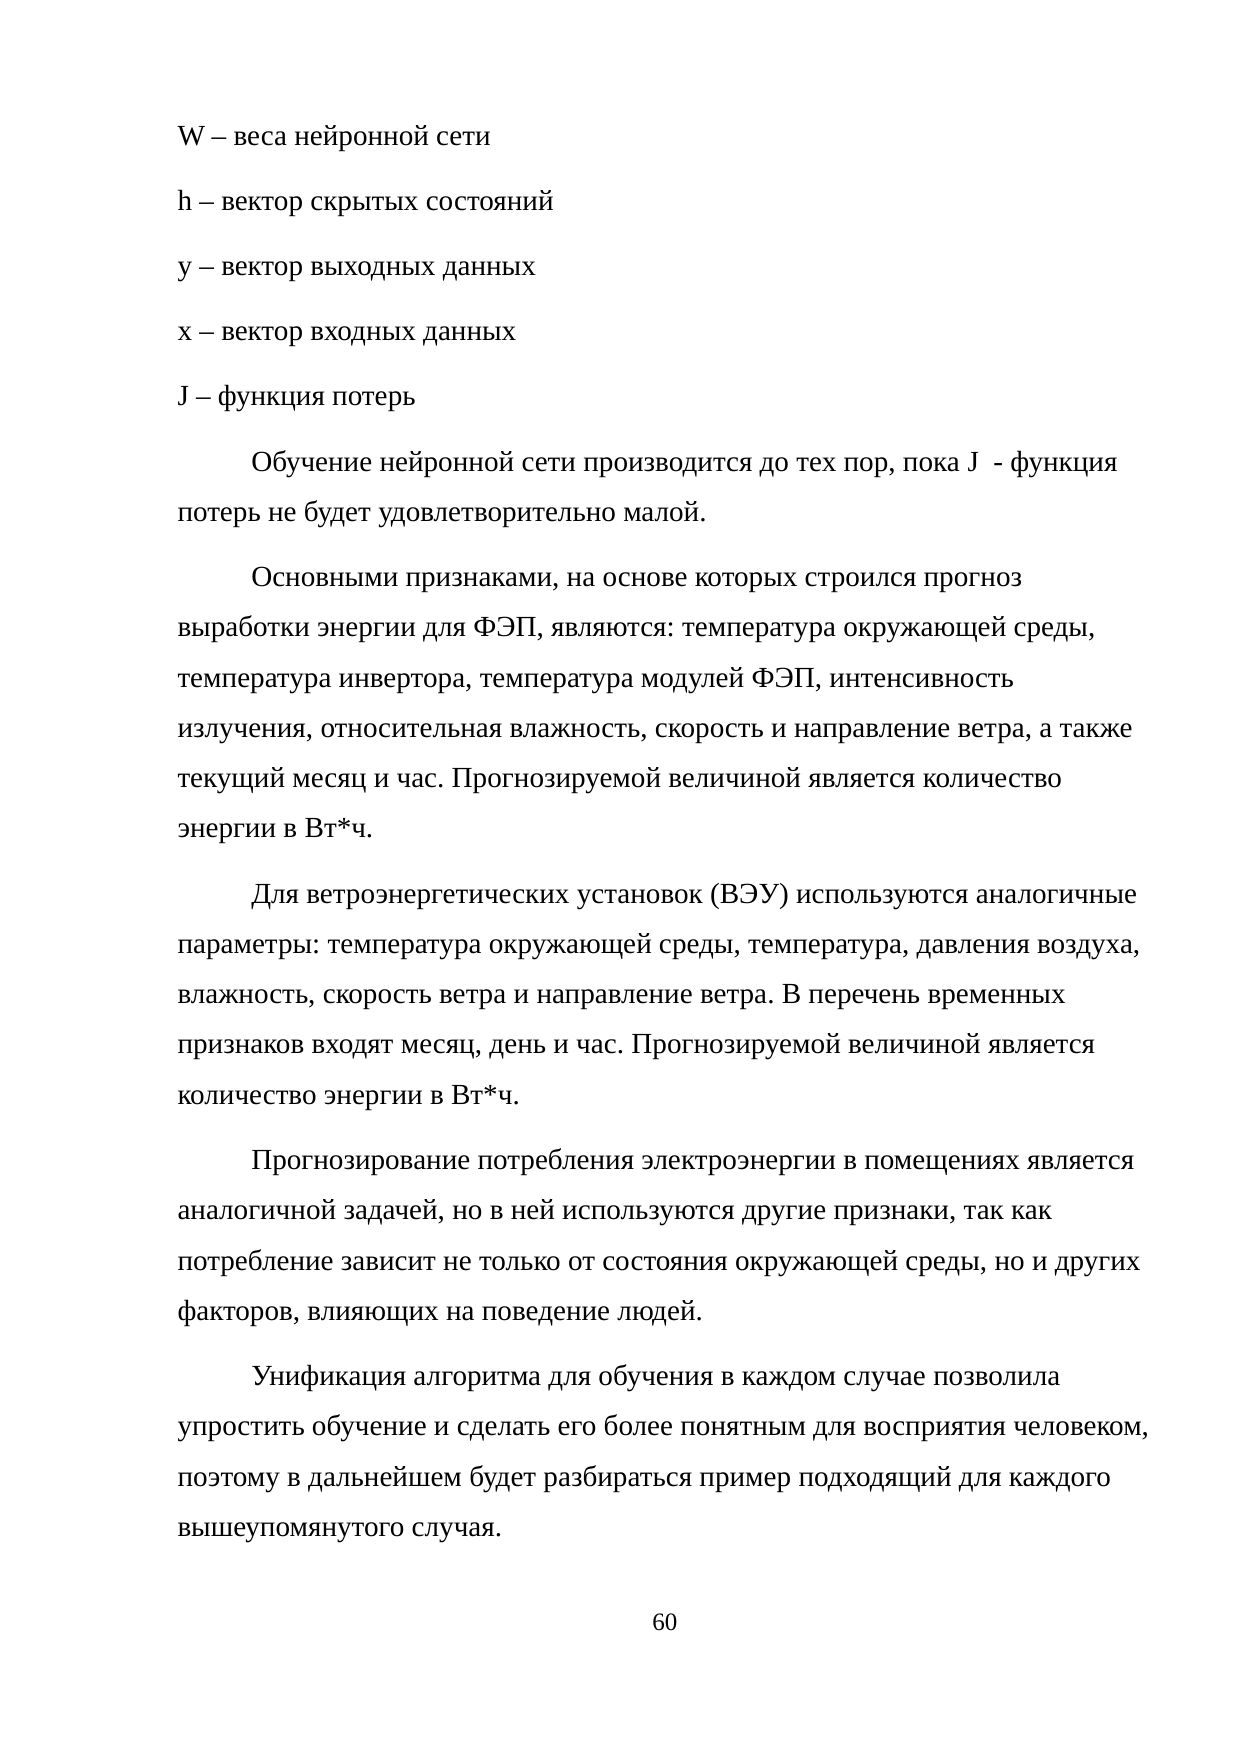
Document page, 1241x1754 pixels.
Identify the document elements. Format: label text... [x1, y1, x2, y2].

text Обучение нейронной сети производится до тех пор, пока J - функция потерь не будет удовлетворительно малой. [177, 444, 1152, 527]
text Унификация алгоритма для обучения в каждом случае позволила упростить обучение и сделать его более понятным для восприятия человеком, поэтому в дальнейшем будет разбираться пример подходящий для каждого вышеупомянутого случая. [177, 1358, 1152, 1543]
text Основными признаками, на основе которых строился прогноз выработки энергии для ФЭП, являются: температура окружающей среды, температура инвертора, температура модулей ФЭП, интенсивность излучения, относительная влажность, скорость и направление ветра, а также текущий месяц и час. Прогнозируемой величиной является количество энергии в Вт*ч. [177, 559, 1152, 844]
text J – функция потерь [177, 378, 1152, 412]
text Для ветроэнергетических установок (ВЭУ) используются аналогичные параметры: температура окружающей среды, температура, давления воздуха, влажность, скорость ветра и направление ветра. В перечень временных признаков входят месяц, день и час. Прогнозируемой величиной является количество энергии в Вт*ч. [177, 876, 1152, 1111]
text y – вектор выходных данных [177, 248, 1152, 282]
text W – веса нейронной сети [177, 118, 1152, 152]
text Прогнозирование потребления электроэнергии в помещениях является аналогичной задачей, но в ней используются другие признаки, так как потребление зависит не только от состояния окружающей среды, но и других факторов, влияющих на поведение людей. [177, 1142, 1152, 1327]
text h – вектор скрытых состояний [177, 183, 1152, 217]
text x – вектор входных данных [177, 313, 1152, 347]
